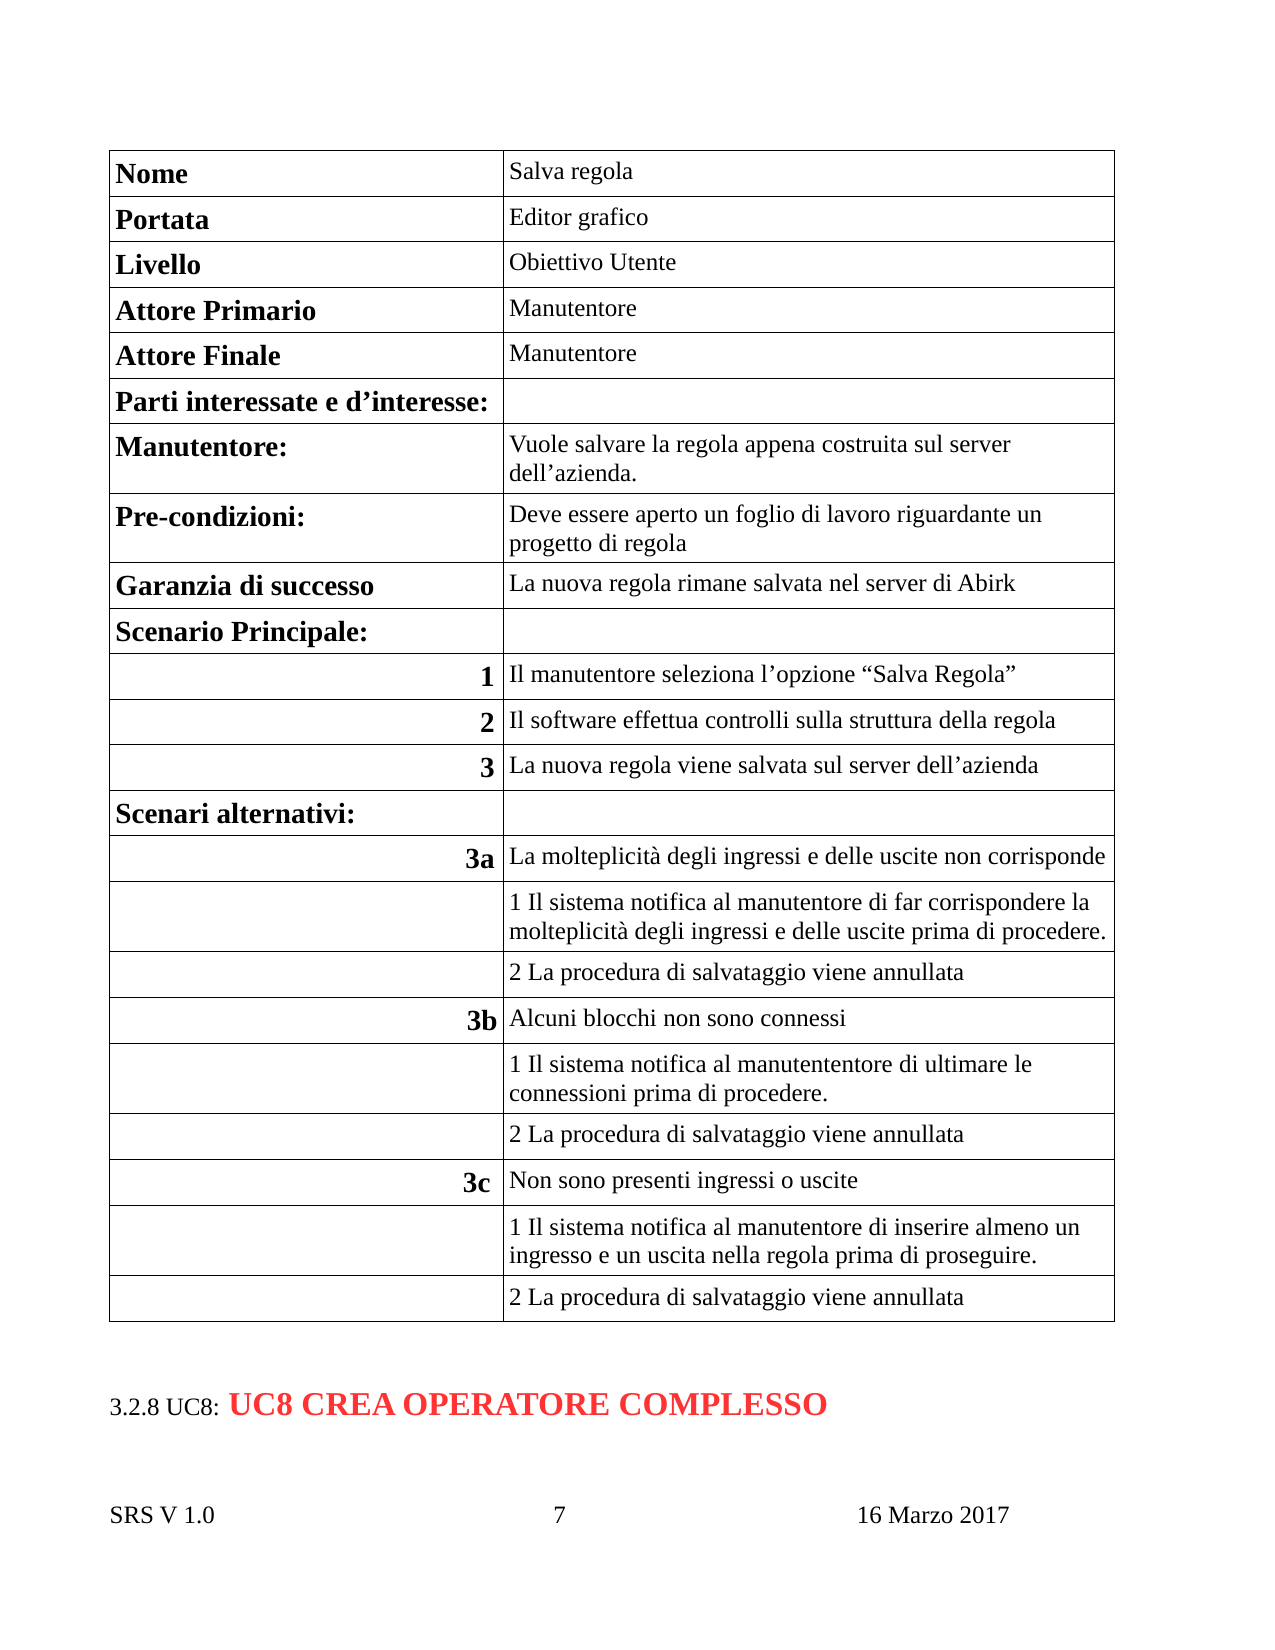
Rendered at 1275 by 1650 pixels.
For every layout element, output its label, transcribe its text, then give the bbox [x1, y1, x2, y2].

table_cell Non sono presenti ingressi o uscite [504, 1160, 1114, 1205]
table_cell Vuole salvare la regola appena costruita sul server dell’azienda. [504, 424, 1114, 493]
table_cell [110, 1114, 503, 1159]
table_cell La molteplicità degli ingressi e delle uscite non corrisponde [504, 836, 1114, 881]
table_header Salva regola [504, 151, 1114, 196]
table_cell 2 La procedura di salvataggio viene annullata [504, 952, 1114, 997]
table_cell Manutentore [504, 333, 1114, 378]
table_cell Garanzia di successo [110, 563, 503, 608]
table_cell La nuova regola viene salvata sul server dell’azienda [504, 745, 1114, 790]
table_cell 2 La procedura di salvataggio viene annullata [504, 1276, 1114, 1321]
table_cell La nuova regola rimane salvata nel server di Abirk [504, 563, 1114, 608]
table_cell 3b [110, 998, 503, 1043]
table_cell [504, 379, 1114, 423]
table_cell Manutentore: [110, 424, 503, 493]
table_cell [504, 791, 1114, 835]
table_cell [110, 1044, 503, 1113]
table_cell 3 [110, 745, 503, 790]
table_cell Attore Primario [110, 288, 503, 332]
table_cell Alcuni blocchi non sono connessi [504, 998, 1114, 1043]
table_cell Il software effettua controlli sulla struttura della regola [504, 700, 1114, 744]
table_cell [110, 952, 503, 997]
table_cell 1 Il sistema notifica al manutentore di inserire almeno un ingresso e un uscita nella regola prima di proseguire. [504, 1206, 1114, 1275]
table_cell Pre-condizioni: [110, 494, 503, 562]
table_cell 3a [110, 836, 503, 881]
table_cell [110, 882, 503, 951]
table_cell Obiettivo Utente [504, 242, 1114, 287]
table_cell [110, 1276, 503, 1321]
table_cell 1 [110, 654, 503, 699]
table_header Nome [110, 151, 503, 196]
table_cell Attore Finale [110, 333, 503, 378]
table_cell Il manutentore seleziona l’opzione “Salva Regola” [504, 654, 1114, 699]
table_cell 2 [110, 700, 503, 744]
table_cell [504, 609, 1114, 653]
table_cell Deve essere aperto un foglio di lavoro riguardante un progetto di regola [504, 494, 1114, 562]
table_cell Livello [110, 242, 503, 287]
table_cell 1 Il sistema notifica al manutentore di far corrispondere la molteplicità degli ingressi e delle uscite prima di procedere. [504, 882, 1114, 951]
table_cell Scenari alternativi: [110, 791, 503, 835]
table_cell [110, 1206, 503, 1275]
table_cell Scenario Principale: [110, 609, 503, 653]
table_cell Portata [110, 197, 503, 241]
table_cell 3c [110, 1160, 503, 1205]
text 3.2.8 UC8: UC8 CREA OPERATORE COMPLESSO [109, 1384, 1162, 1422]
table_cell 1 Il sistema notifica al manutententore di ultimare le connessioni prima di procedere. [504, 1044, 1114, 1113]
table_cell Editor grafico [504, 197, 1114, 241]
table_cell 2 La procedura di salvataggio viene annullata [504, 1114, 1114, 1159]
table_cell Manutentore [504, 288, 1114, 332]
table_cell Parti interessate e d’interesse: [110, 379, 503, 423]
